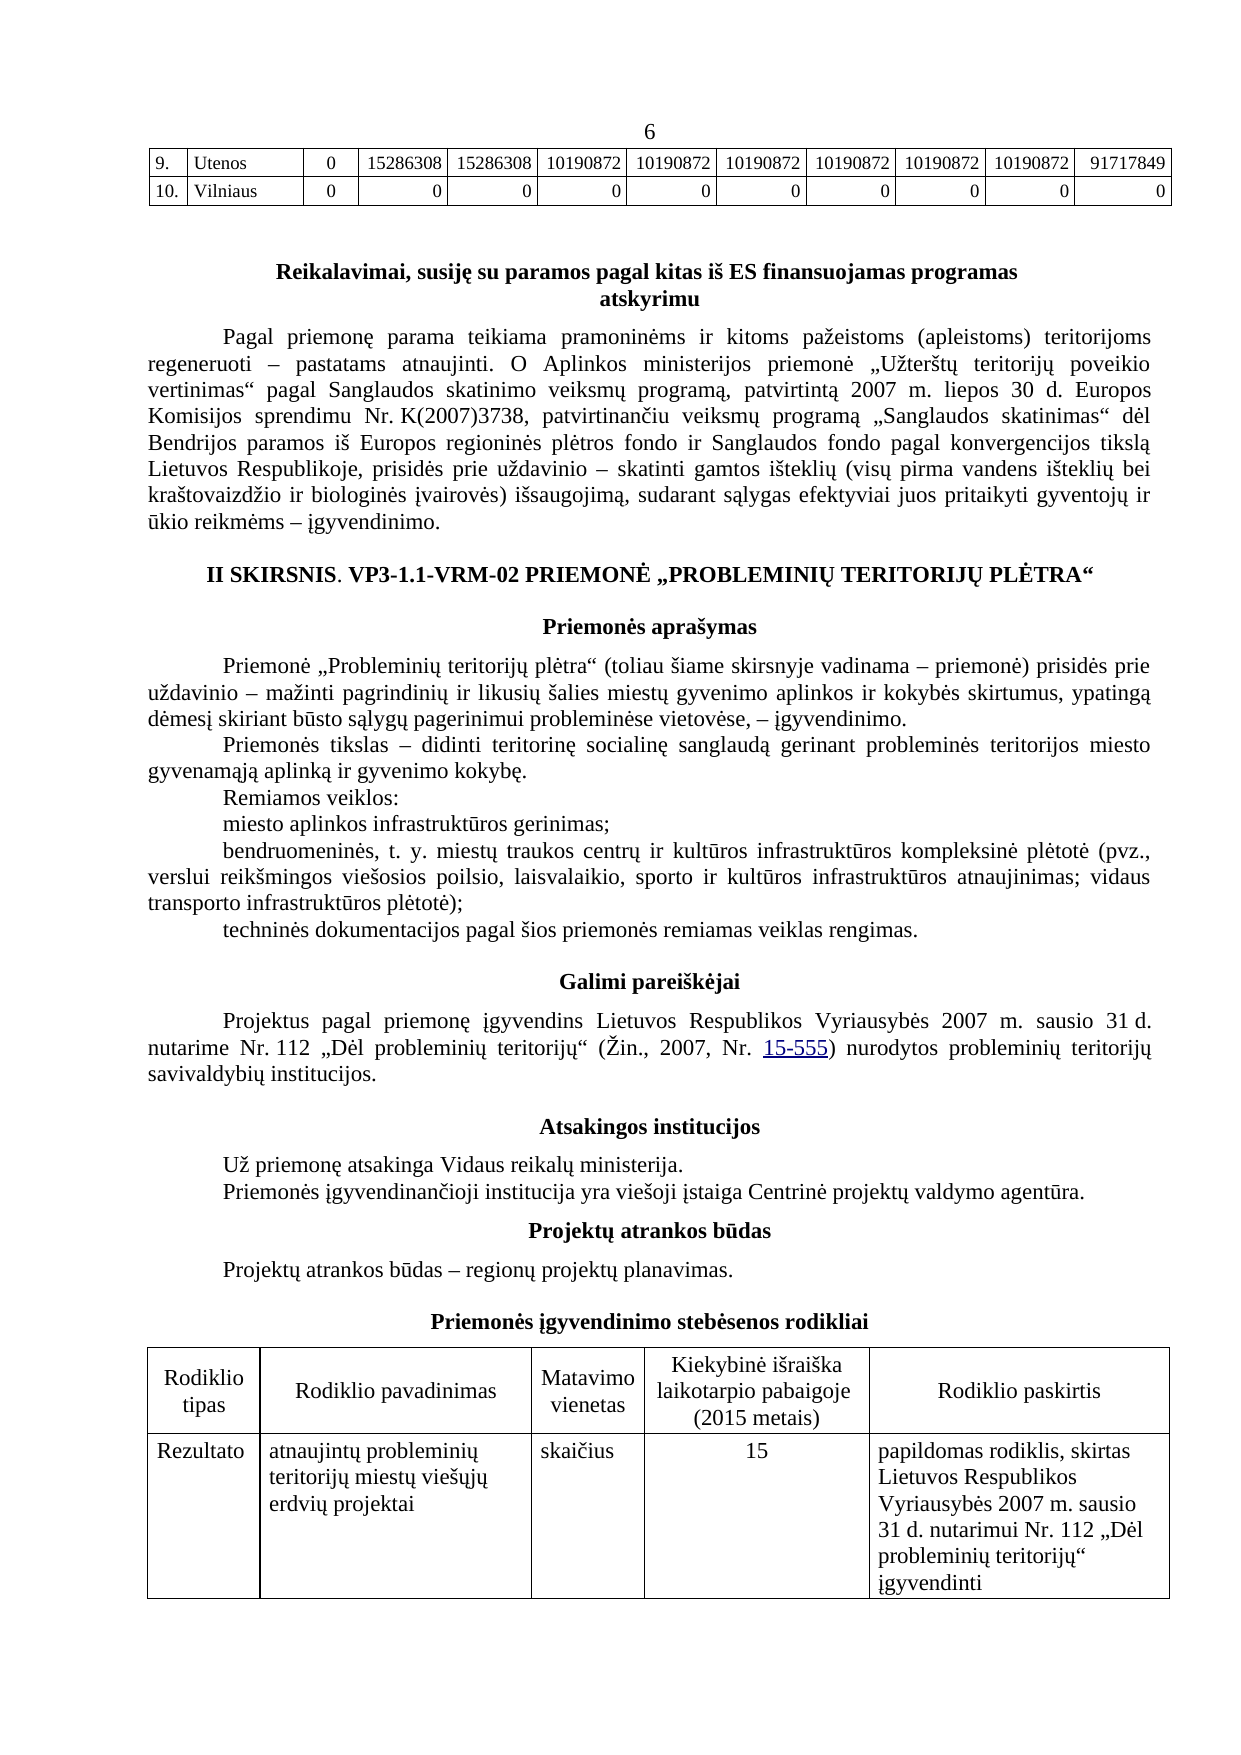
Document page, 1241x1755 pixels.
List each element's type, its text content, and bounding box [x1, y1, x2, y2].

table_header Rodiklio tipas [148, 1348, 259, 1433]
table_cell 91717849 [1075, 149, 1171, 176]
text miesto aplinkos infrastruktūros gerinimas; [148, 810, 1152, 837]
text Priemonės įgyvendinančioji institucija yra viešoji įstaiga Centrinė projektų valdymo agentūra. [148, 1178, 1152, 1204]
table_cell 10190872 [538, 149, 626, 176]
table_header Matavimo vienetas [532, 1348, 644, 1433]
table_cell 0 [1075, 177, 1171, 204]
table_cell 0 [807, 177, 895, 204]
table_cell 10190872 [807, 149, 895, 176]
table_cell 0 [304, 177, 358, 204]
text Priemonės aprašymas [148, 613, 1152, 640]
text Projektų atrankos būdas – regionų projektų planavimas. [148, 1256, 1152, 1282]
table_header Kiekybinė išraiška laikotarpio pabaigoje (2015 metais) [645, 1348, 869, 1433]
text Priemonės įgyvendinimo stebėsenos rodikliai [148, 1308, 1152, 1335]
table_cell Vilniaus [188, 177, 303, 204]
table_header Rodiklio pavadinimas [261, 1348, 531, 1433]
text Projektus pagal priemonę įgyvendins Lietuvos Respublikos Vyriausybės 2007 m. sausio 31 d. nutarime Nr. 112 „Dėl probleminių teritorijų“ (Žin., 2007, Nr. 15-555) nurodytos probleminių teritorijų savivaldybių institucijos. [148, 1007, 1152, 1086]
text Projektų atrankos būdas [148, 1217, 1152, 1243]
table_cell 15286308 [448, 149, 537, 176]
table_cell 0 [986, 177, 1074, 204]
table_cell 15286308 [359, 149, 447, 176]
table_cell 15 [645, 1434, 869, 1598]
text Priemonės tikslas – didinti teritorinę socialinę sanglaudą gerinant probleminės teritorijos miesto gyvenamąją aplinką ir gyvenimo kokybę. [148, 731, 1152, 784]
table_cell 9. [150, 149, 187, 176]
text Galimi pareiškėjai [148, 968, 1152, 995]
table_cell 10. [150, 177, 187, 204]
subtitle Už priemonę atsakinga Vidaus reikalų ministerija. [148, 1152, 1152, 1178]
text techninės dokumentacijos pagal šios priemonės remiamas veiklas rengimas. [148, 916, 1152, 942]
table_cell papildomas rodiklis, skirtas Lietuvos Respublikos Vyriausybės 2007 m. sausio 31 d. nutarimui Nr. 112 „Dėl probleminių teritorijų“ įgyvendinti [870, 1434, 1169, 1598]
table_cell 0 [448, 177, 537, 204]
text bendruomeninės, t. y. miestų traukos centrų ir kultūros infrastruktūros kompleksinė plėtotė (pvz., verslui reikšmingos viešosios poilsio, laisvalaikio, sporto ir kultūros infrastruktūros atnaujinimas; vidaus transporto infrastruktūros plėtotė); [148, 837, 1152, 916]
table_cell 10190872 [717, 149, 806, 176]
table_cell 0 [304, 149, 358, 176]
text Priemonė „Probleminių teritorijų plėtra“ (toliau šiame skirsnyje vadinama – priemonė) prisidės prie uždavinio – mažinti pagrindinių ir likusių šalies miestų gyvenimo aplinkos ir kokybės skirtumus, ypatingą dėmesį skiriant būsto sąlygų pagerinimui probleminėse vietovėse, – įgyvendinimo. [148, 652, 1152, 731]
text Pagal priemonę parama teikiama pramoninėms ir kitoms pažeistoms (apleistoms) teritorijoms regeneruoti – pastatams atnaujinti. O Aplinkos ministerijos priemonė „Užterštų teritorijų poveikio vertinimas“ pagal Sanglaudos skatinimo veiksmų programą, patvirtintą 2007 m. liepos 30 d. Europos Komisijos sprendimu Nr. K(2007)3738, patvirtinančiu veiksmų programą „Sanglaudos skatinimas“ dėl Bendrijos paramos iš Europos regioninės plėtros fondo ir Sanglaudos fondo pagal konvergencijos tikslą Lietuvos Respublikoje, prisidės prie uždavinio – skatinti gamtos išteklių (visų pirma vandens išteklių bei kraštovaizdžio ir biologinės įvairovės) išsaugojimą, sudarant sąlygas efektyviai juos pritaikyti gyventojų ir ūkio reikmėms – įgyvendinimo. [148, 323, 1152, 534]
table_cell 0 [359, 177, 447, 204]
table_cell skaičius [532, 1434, 644, 1598]
table_cell Utenos [188, 149, 303, 176]
table_cell 0 [896, 177, 985, 204]
table_header Rodiklio paskirtis [870, 1348, 1169, 1433]
table_cell 0 [627, 177, 716, 204]
text Reikalavimai, susiję su paramos pagal kitas iš ES finansuojamas programas atskyrimu [148, 258, 1152, 311]
table_cell atnaujintų probleminių teritorijų miestų viešųjų erdvių projektai [261, 1434, 531, 1598]
table_cell Rezultato [148, 1434, 259, 1598]
text Remiamos veiklos: [148, 784, 1152, 810]
text Atsakingos institucijos [148, 1113, 1152, 1139]
table_cell 0 [717, 177, 806, 204]
table_cell 10190872 [896, 149, 985, 176]
table_cell 0 [538, 177, 626, 204]
table_cell 10190872 [627, 149, 716, 176]
text II SKIRSNIS. VP3-1.1-VRM-02 PRIEMONĖ „Probleminių teritorijų plėtra“ [148, 561, 1152, 587]
table_cell 10190872 [986, 149, 1074, 176]
